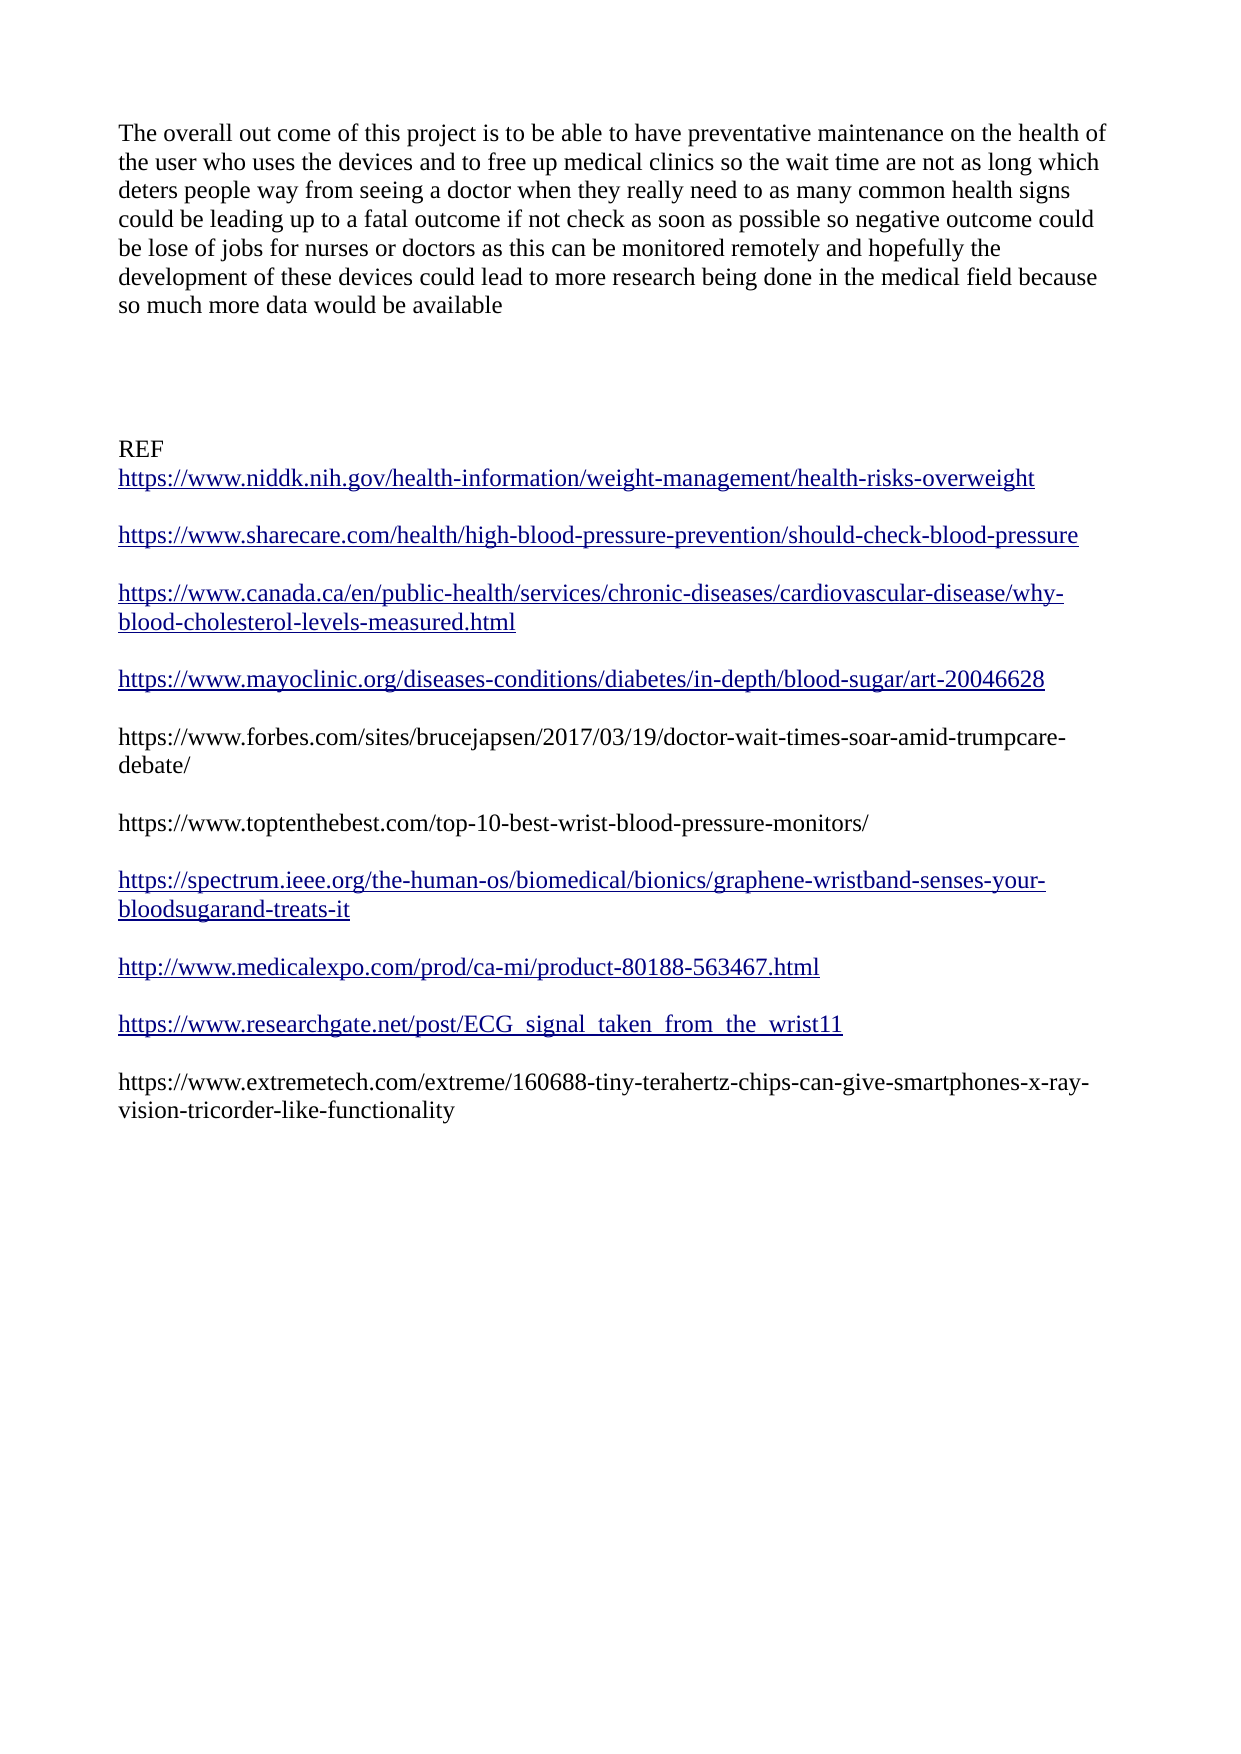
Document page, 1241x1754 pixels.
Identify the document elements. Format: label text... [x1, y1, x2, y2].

text http://www.medicalexpo.com/prod/ca-mi/product-80188-563467.html [118, 952, 1122, 981]
text https://www.extremetech.com/extreme/160688-tiny-terahertz-chips-can-give-smartphones-x-ray-vision-tricorder-like-functionality [118, 1067, 1122, 1124]
text The overall out come of this project is to be able to have preventative maintenance on the health of the user who uses the devices and to free up medical clinics so the wait time are not as long which deters people way from seeing a doctor when they really need to as many common health signs could be leading up to a fatal outcome if not check as soon as possible so negative outcome could be lose of jobs for nurses or doctors as this can be monitored remotely and hopefully the development of these devices could lead to more research being done in the medical field because so much more data would be available [118, 118, 1122, 319]
text https://www.sharecare.com/health/high-blood-pressure-prevention/should-check-blood-pressure [118, 521, 1122, 549]
text https://www.niddk.nih.gov/health-information/weight-management/health-risks-overweight [118, 463, 1122, 492]
text https://www.mayoclinic.org/diseases-conditions/diabetes/in-depth/blood-sugar/art-20046628 [118, 664, 1122, 693]
text https://spectrum.ieee.org/the-human-os/biomedical/bionics/graphene-wristband-senses-your-bloodsugarand-treats-it [118, 866, 1122, 923]
text https://www.toptenthebest.com/top-10-best-wrist-blood-pressure-monitors/ [118, 808, 1122, 837]
text https://www.forbes.com/sites/brucejapsen/2017/03/19/doctor-wait-times-soar-amid-trumpcare-debate/ [118, 722, 1122, 779]
text https://www.researchgate.net/post/ECG_signal_taken_from_the_wrist11 [118, 1009, 1122, 1038]
text REF [118, 434, 1122, 463]
text https://www.canada.ca/en/public-health/services/chronic-diseases/cardiovascular-disease/why-blood-cholesterol-levels-measured.html [118, 578, 1122, 636]
